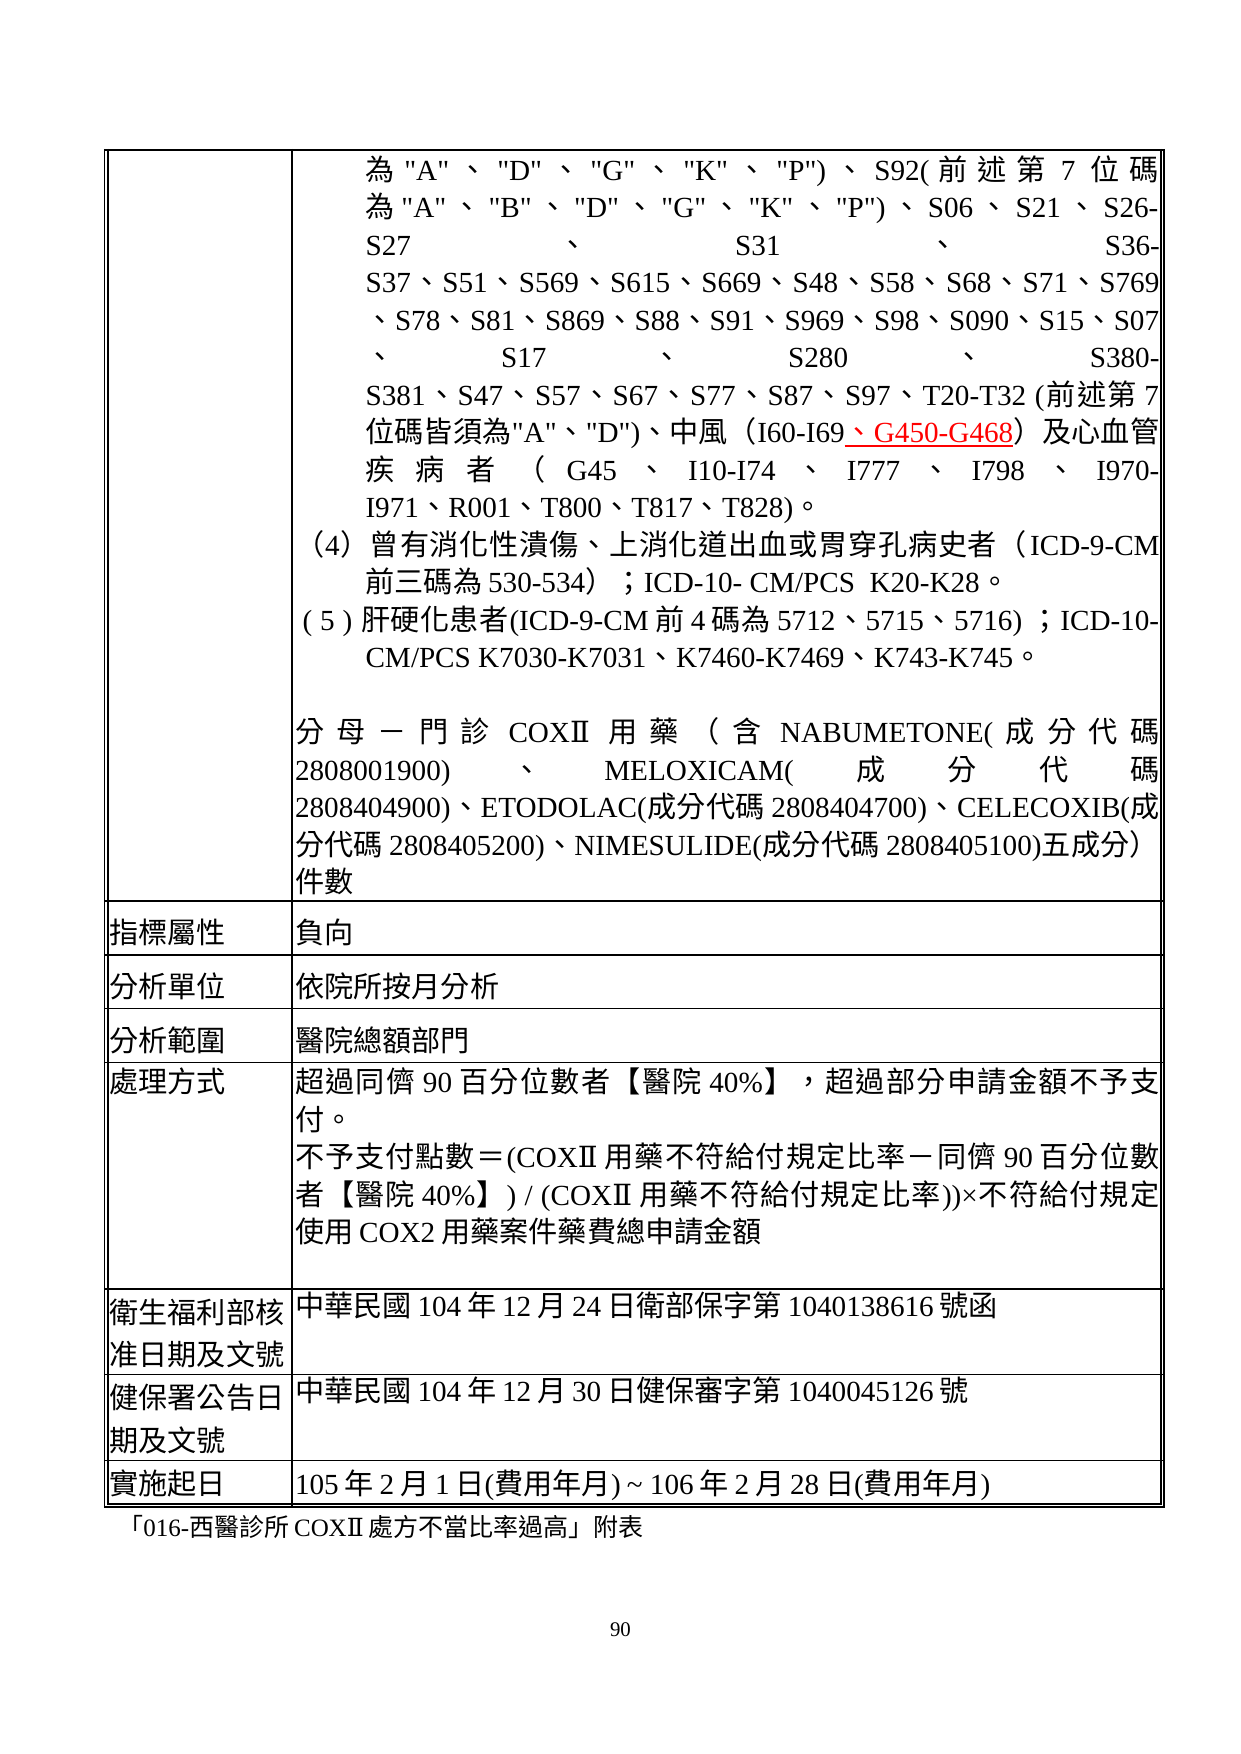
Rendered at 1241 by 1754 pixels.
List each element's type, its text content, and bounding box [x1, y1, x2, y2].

table_cell 為"A"、"D"、"G"、"K"、"P")、S92(前述第7位碼為"A"、"B"、"D"、"G"、"K"、"P")、S06、S21、S26-S27、S31、S36-S37、S51、S569、S615、S669、S48、S58、S68、S71、S769、S78、S81、S869、S88、S91、S969、S98、S090、S15、S07、S17、S280、S380-S381、S47、S57、S67、S77、S87、S97、T20-T32 (前述第7位碼皆須為"A"、"D")、中風（I60-I69、G450-G468）及心血管疾病者（G45、I10-I74、I777、I798、I970-I971、R001、T800、T817、T828)。 （4）曾有消化性潰傷、上消化道出血或胃穿孔病史者（ICD-9-CM前三碼為530-534）；ICD-10- CM/PCS K20-K28。 ( 5 ) 肝硬化患者(ICD-9-CM前4碼為5712、5715、5716) ；ICD-10- CM/PCS K7030-K7031、K7460-K7469、K743-K745。 分母－門診COXⅡ用藥（含NABUMETONE(成分代碼2808001900)、MELOXICAM(成分代碼2808404900)、ETODOLAC(成分代碼2808404700)、CELECOXIB(成分代碼2808405200)、NIMESULIDE(成分代碼2808405100)五成分）件數 [293, 151, 1160, 900]
table_cell 健保署公告日期及文號 [109, 1375, 291, 1460]
table_cell 衛生福利部核准日期及文號 [109, 1290, 291, 1374]
table_cell 醫院總額部門 [293, 1009, 1160, 1061]
table_cell 105年2月1日(費用年月) ~ 106年2月28日(費用年月) [293, 1461, 1160, 1503]
table_cell 依院所按月分析 [293, 956, 1160, 1008]
table_cell 超過同儕90百分位數者【醫院40%】，超過部分申請金額不予支付。 不予支付點數＝(COXⅡ用藥不符給付規定比率－同儕90百分位數者【醫院40%】) / (COXⅡ用藥不符給付規定比率))×不符給付規定使用COX2用藥案件藥費總申請金額 [293, 1063, 1160, 1288]
table_cell 負向 [293, 902, 1160, 954]
table_cell 指標屬性 [109, 902, 291, 954]
table_cell [109, 151, 291, 900]
table_cell 中華民國104年12月24日衛部保字第1040138616號函 [293, 1290, 1160, 1374]
table_cell 中華民國104年12月30日健保審字第1040045126號 [293, 1375, 1160, 1460]
text 「016-西醫診所COXⅡ處方不當比率過高」附表 [118, 1508, 1122, 1544]
table_cell 實施起日 [109, 1461, 291, 1503]
table_cell 分析範圍 [109, 1009, 291, 1061]
table_cell 處理方式 [109, 1063, 291, 1288]
table_cell 分析單位 [109, 956, 291, 1008]
